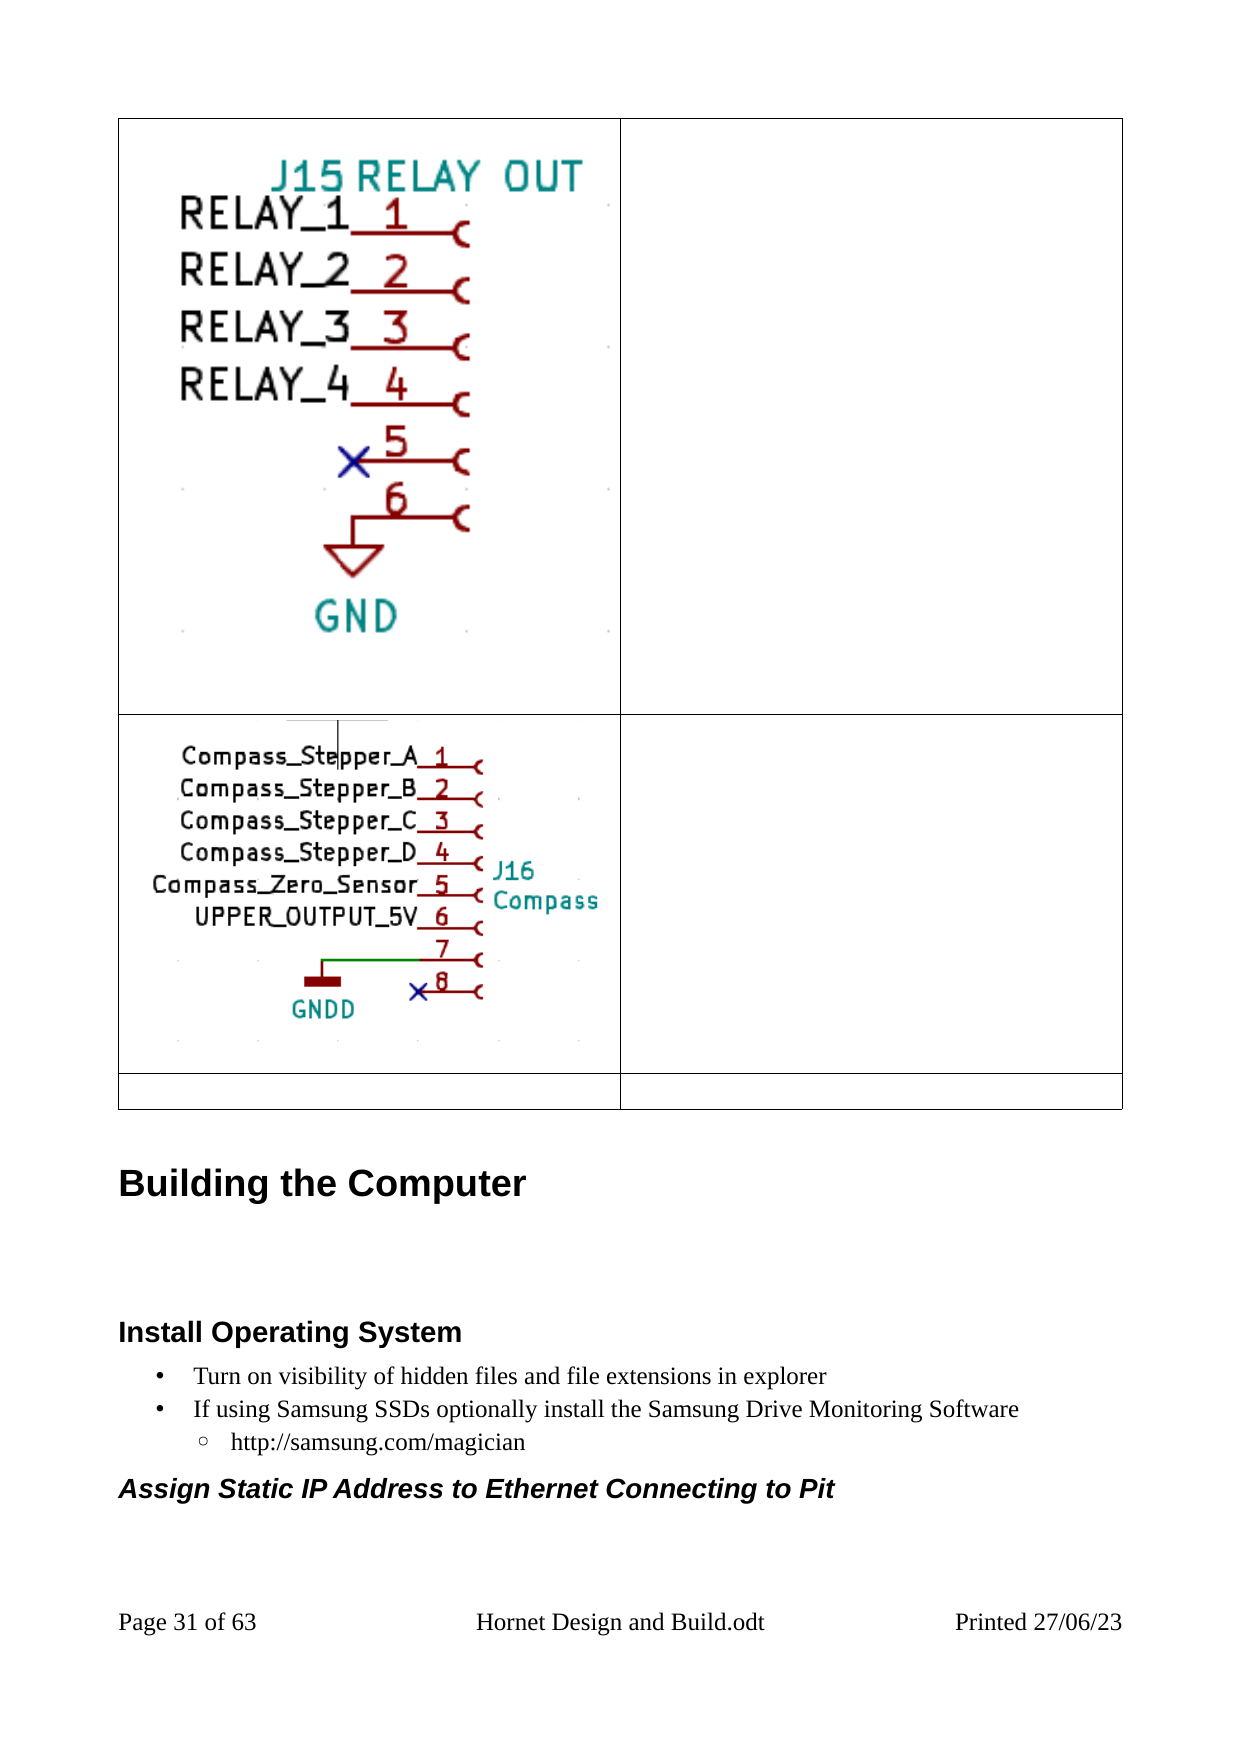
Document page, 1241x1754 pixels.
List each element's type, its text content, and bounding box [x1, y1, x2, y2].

table_cell [119, 1074, 620, 1109]
table_cell [621, 1074, 1122, 1109]
picture [128, 123, 610, 685]
list http://samsung.com/magician [193, 1427, 1122, 1456]
subtitle Install Operating System [118, 1314, 1122, 1348]
picture [123, 720, 615, 1044]
list Turn on visibility of hidden files and file extensions in explorer [156, 1361, 1122, 1389]
table_cell [621, 119, 1122, 714]
subtitle Building the Computer [118, 1161, 1122, 1205]
table_cell [119, 119, 620, 714]
list If using Samsung SSDs optionally install the Samsung Drive Monitoring Software [156, 1394, 1122, 1422]
subtitle Assign Static IP Address to Ethernet Connecting to Pit [118, 1472, 1122, 1504]
table_cell [621, 715, 1122, 1073]
table_cell [119, 715, 620, 1073]
